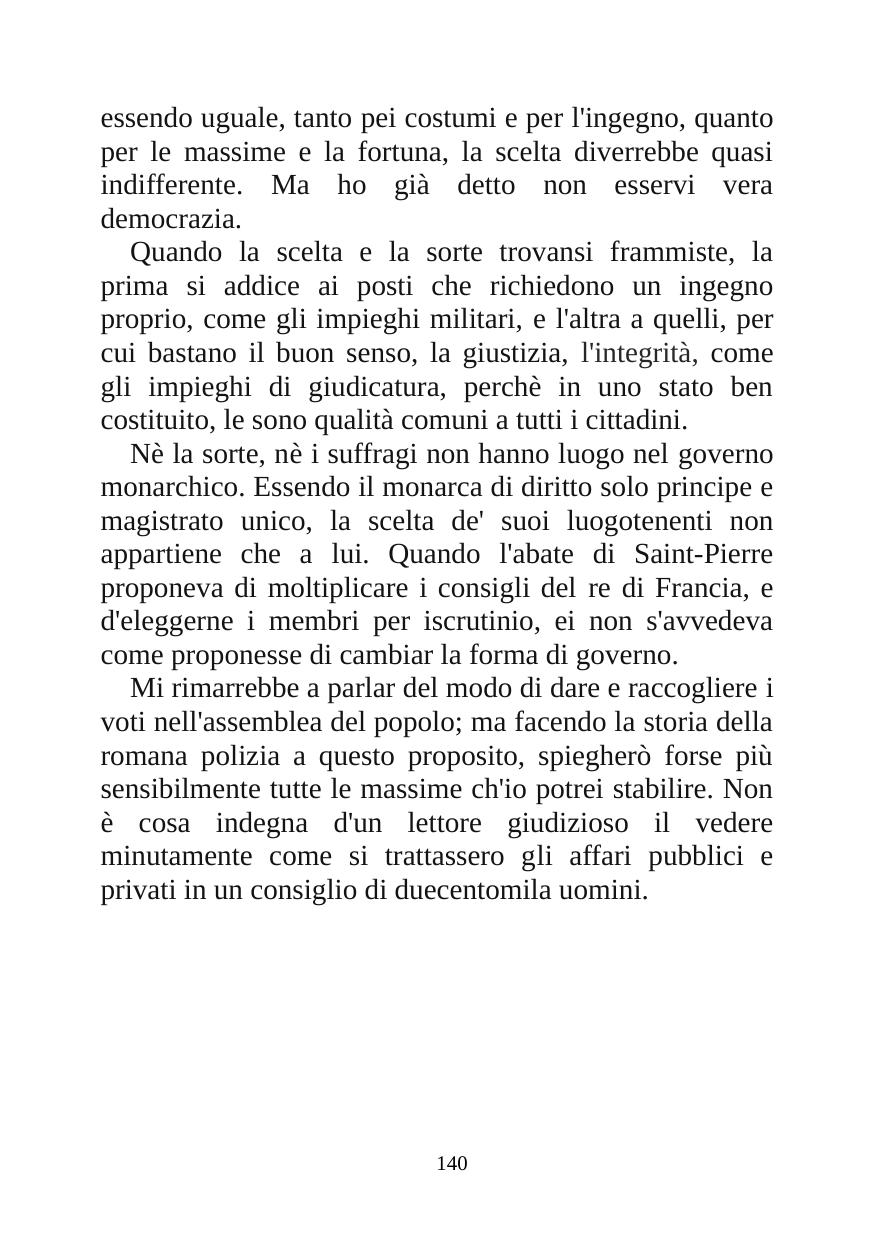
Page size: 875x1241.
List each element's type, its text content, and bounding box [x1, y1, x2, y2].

text Quando la scelta e la sorte trovansi frammiste, la prima si addice ai posti che richiedono un ingegno proprio, come gli impieghi militari, e l'altra a quelli, per cui bastano il buon senso, la giustizia, l'integrità, come gli impieghi di giudicatura, perchè in uno stato ben costituito, le sono qualità comuni a tutti i cittadini. [100, 234, 774, 436]
text essendo uguale, tanto pei costumi e per l'ingegno, quanto per le massime e la fortuna, la scelta diverrebbe quasi indifferente. Ma ho già detto non esservi vera democrazia. [100, 100, 774, 234]
text Mi rimarrebbe a parlar del modo di dare e raccogliere i voti nell'assemblea del popolo; ma facendo la storia della romana polizia a questo proposito, spiegherò forse più sensibilmente tutte le massime ch'io potrei stabilire. Non è cosa indegna d'un lettore giudizioso il vedere minutamente come si trattassero gli affari pubblici e privati in un consiglio di duecentomila uomini. [100, 671, 774, 905]
text Nè la sorte, nè i suffragi non hanno luogo nel governo monarchico. Essendo il monarca di diritto solo principe e magistrato unico, la scelta de' suoi luogotenenti non appartiene che a lui. Quando l'abate di Saint-Pierre proponeva di moltiplicare i consigli del re di Francia, e d'eleggerne i membri per iscrutinio, ei non s'avvedeva come proponesse di cambiar la forma di governo. [100, 436, 774, 671]
